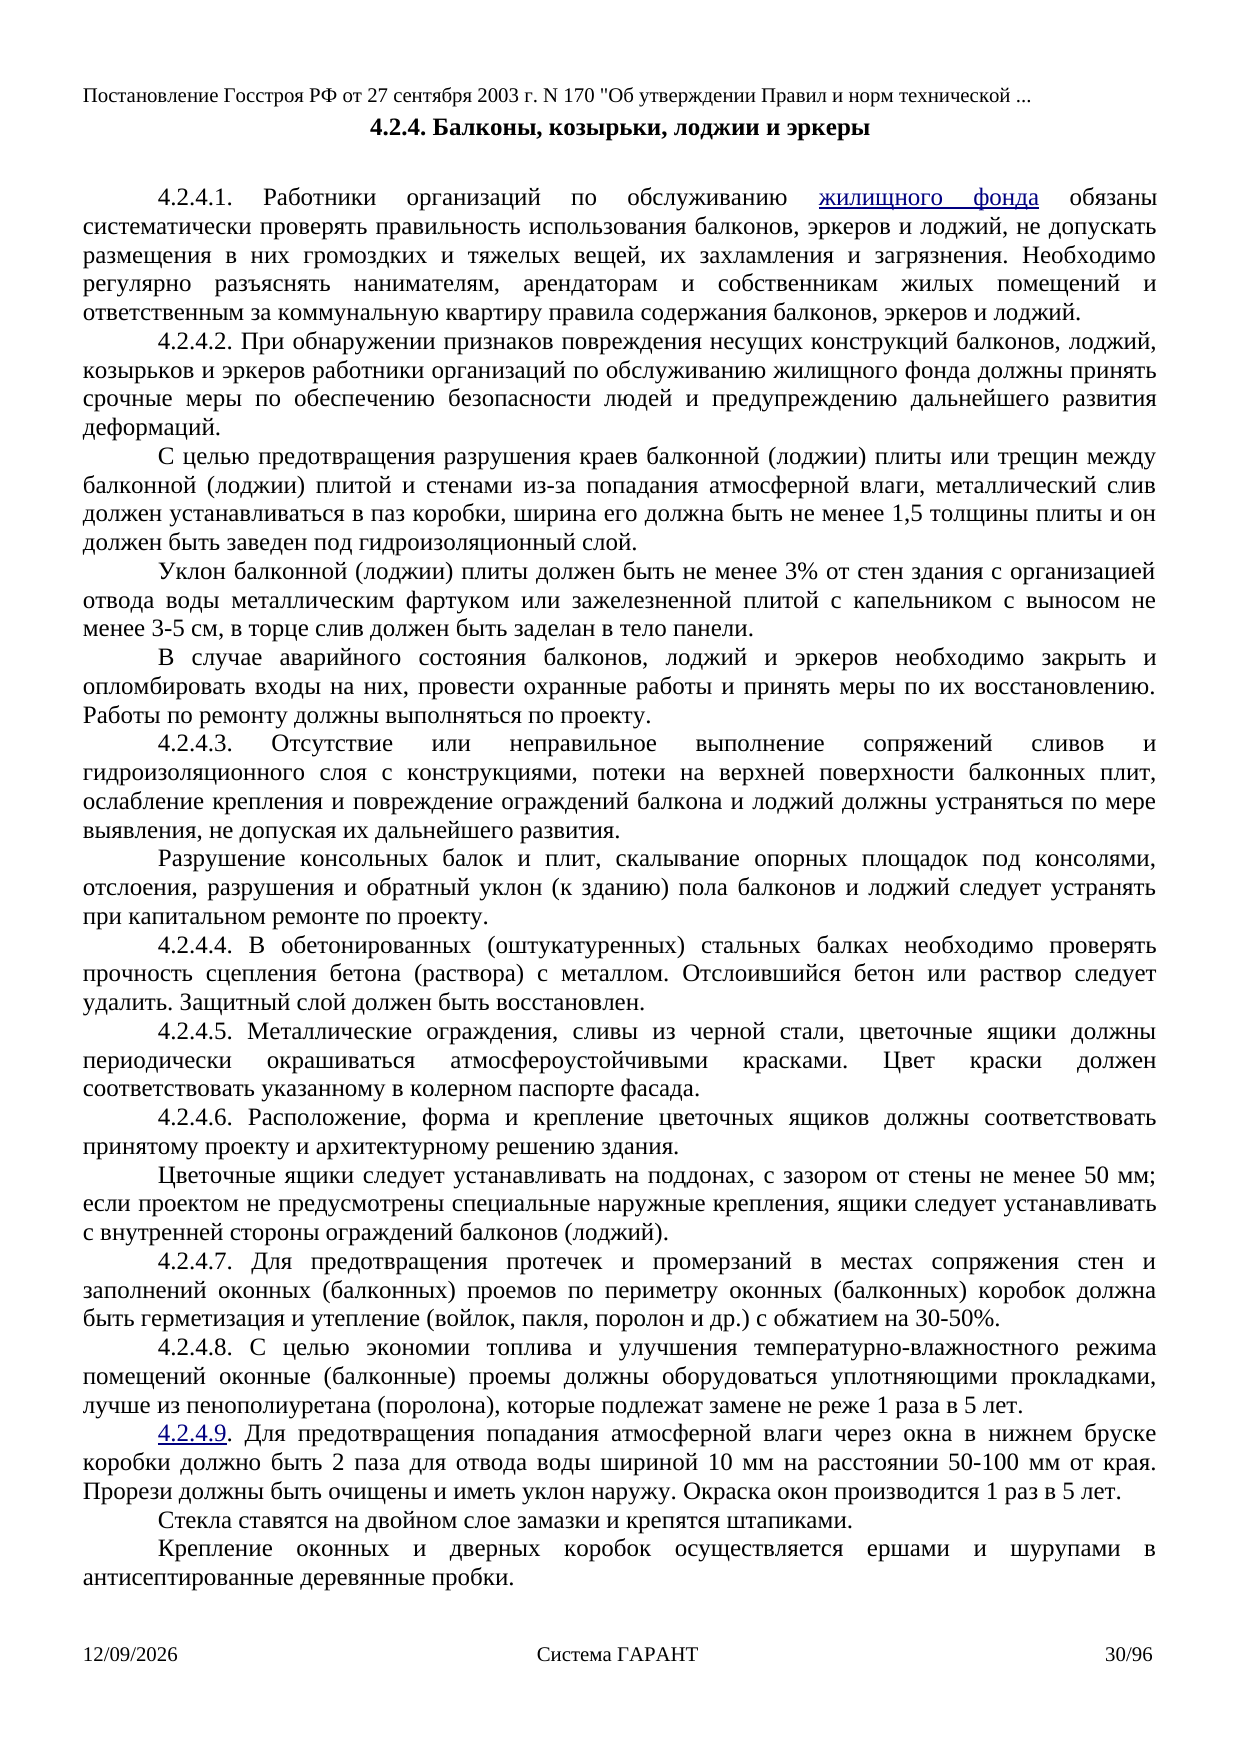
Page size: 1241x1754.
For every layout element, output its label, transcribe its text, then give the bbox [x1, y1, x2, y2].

text Крепление оконных и дверных коробок осуществляется ершами и шурупами в антисептированные деревянные пробки. [83, 1533, 1157, 1591]
text Стекла ставятся на двойном слое замазки и крепятся штапиками. [83, 1505, 1157, 1533]
text Уклон балконной (лоджии) плиты должен быть не менее 3% от стен здания с организацией отвода воды металлическим фартуком или зажелезненной плитой с капельником с выносом не менее 3-5 см, в торце слив должен быть заделан в тело панели. [83, 556, 1157, 642]
text 4.2.4.1. Работники организаций по обслуживанию жилищного фонда обязаны систематически проверять правильность использования балконов, эркеров и лоджий, не допускать размещения в них громоздких и тяжелых вещей, их захламления и загрязнения. Необходимо регулярно разъяснять нанимателям, арендаторам и собственникам жилых помещений и ответственным за коммунальную квартиру правила содержания балконов, эркеров и лоджий. [83, 182, 1157, 326]
text 4.2.4.2. При обнаружении признаков повреждения несущих конструкций балконов, лоджий, козырьков и эркеров работники организаций по обслуживанию жилищного фонда должны принять срочные меры по обеспечению безопасности людей и предупреждению дальнейшего развития деформаций. [83, 326, 1157, 441]
text 4.2.4.9. Для предотвращения попадания атмосферной влаги через окна в нижнем бруске коробки должно быть 2 паза для отвода воды шириной 10 мм на расстоянии 50-100 мм от края. Прорези должны быть очищены и иметь уклон наружу. Окраска окон производится 1 раз в 5 лет. [83, 1418, 1157, 1505]
text С целью предотвращения разрушения краев балконной (лоджии) плиты или трещин между балконной (лоджии) плитой и стенами из-за попадания атмосферной влаги, металлический слив должен устанавливаться в паз коробки, ширина его должна быть не менее 1,5 толщины плиты и он должен быть заведен под гидроизоляционный слой. [83, 441, 1157, 556]
text 4.2.4.4. В обетонированных (оштукатуренных) стальных балках необходимо проверять прочность сцепления бетона (раствора) с металлом. Отслоившийся бетон или раствор следует удалить. Защитный слой должен быть восстановлен. [83, 930, 1157, 1016]
text 4.2.4.8. С целью экономии топлива и улучшения температурно-влажностного режима помещений оконные (балконные) проемы должны оборудоваться уплотняющими прокладками, лучше из пенополиуретана (поролона), которые подлежат замене не реже 1 раза в 5 лет. [83, 1332, 1157, 1418]
text 4.2.4.7. Для предотвращения протечек и промерзаний в местах сопряжения стен и заполнений оконных (балконных) проемов по периметру оконных (балконных) коробок должна быть герметизация и утепление (войлок, пакля, поролон и др.) с обжатием на 30-50%. [83, 1246, 1157, 1332]
text 4.2.4.6. Расположение, форма и крепление цветочных ящиков должны соответствовать принятому проекту и архитектурному решению здания. [83, 1102, 1157, 1160]
text Цветочные ящики следует устанавливать на поддонах, с зазором от стены не менее 50 мм; если проектом не предусмотрены специальные наружные крепления, ящики следует устанавливать с внутренней стороны ограждений балконов (лоджий). [83, 1160, 1157, 1246]
text 4.2.4.3. Отсутствие или неправильное выполнение сопряжений сливов и гидроизоляционного слоя с конструкциями, потеки на верхней поверхности балконных плит, ослабление крепления и повреждение ограждений балкона и лоджий должны устраняться по мере выявления, не допуская их дальнейшего развития. [83, 728, 1157, 843]
subtitle 4.2.4. Балконы, козырьки, лоджии и эркеры [83, 112, 1157, 141]
text В случае аварийного состояния балконов, лоджий и эркеров необходимо закрыть и опломбировать входы на них, провести охранные работы и принять меры по их восстановлению. Работы по ремонту должны выполняться по проекту. [83, 642, 1157, 728]
text 4.2.4.5. Металлические ограждения, сливы из черной стали, цветочные ящики должны периодически окрашиваться атмосфероустойчивыми красками. Цвет краски должен соответствовать указанному в колерном паспорте фасада. [83, 1016, 1157, 1102]
text Разрушение консольных балок и плит, скалывание опорных площадок под консолями, отслоения, разрушения и обратный уклон (к зданию) пола балконов и лоджий следует устранять при капитальном ремонте по проекту. [83, 843, 1157, 930]
